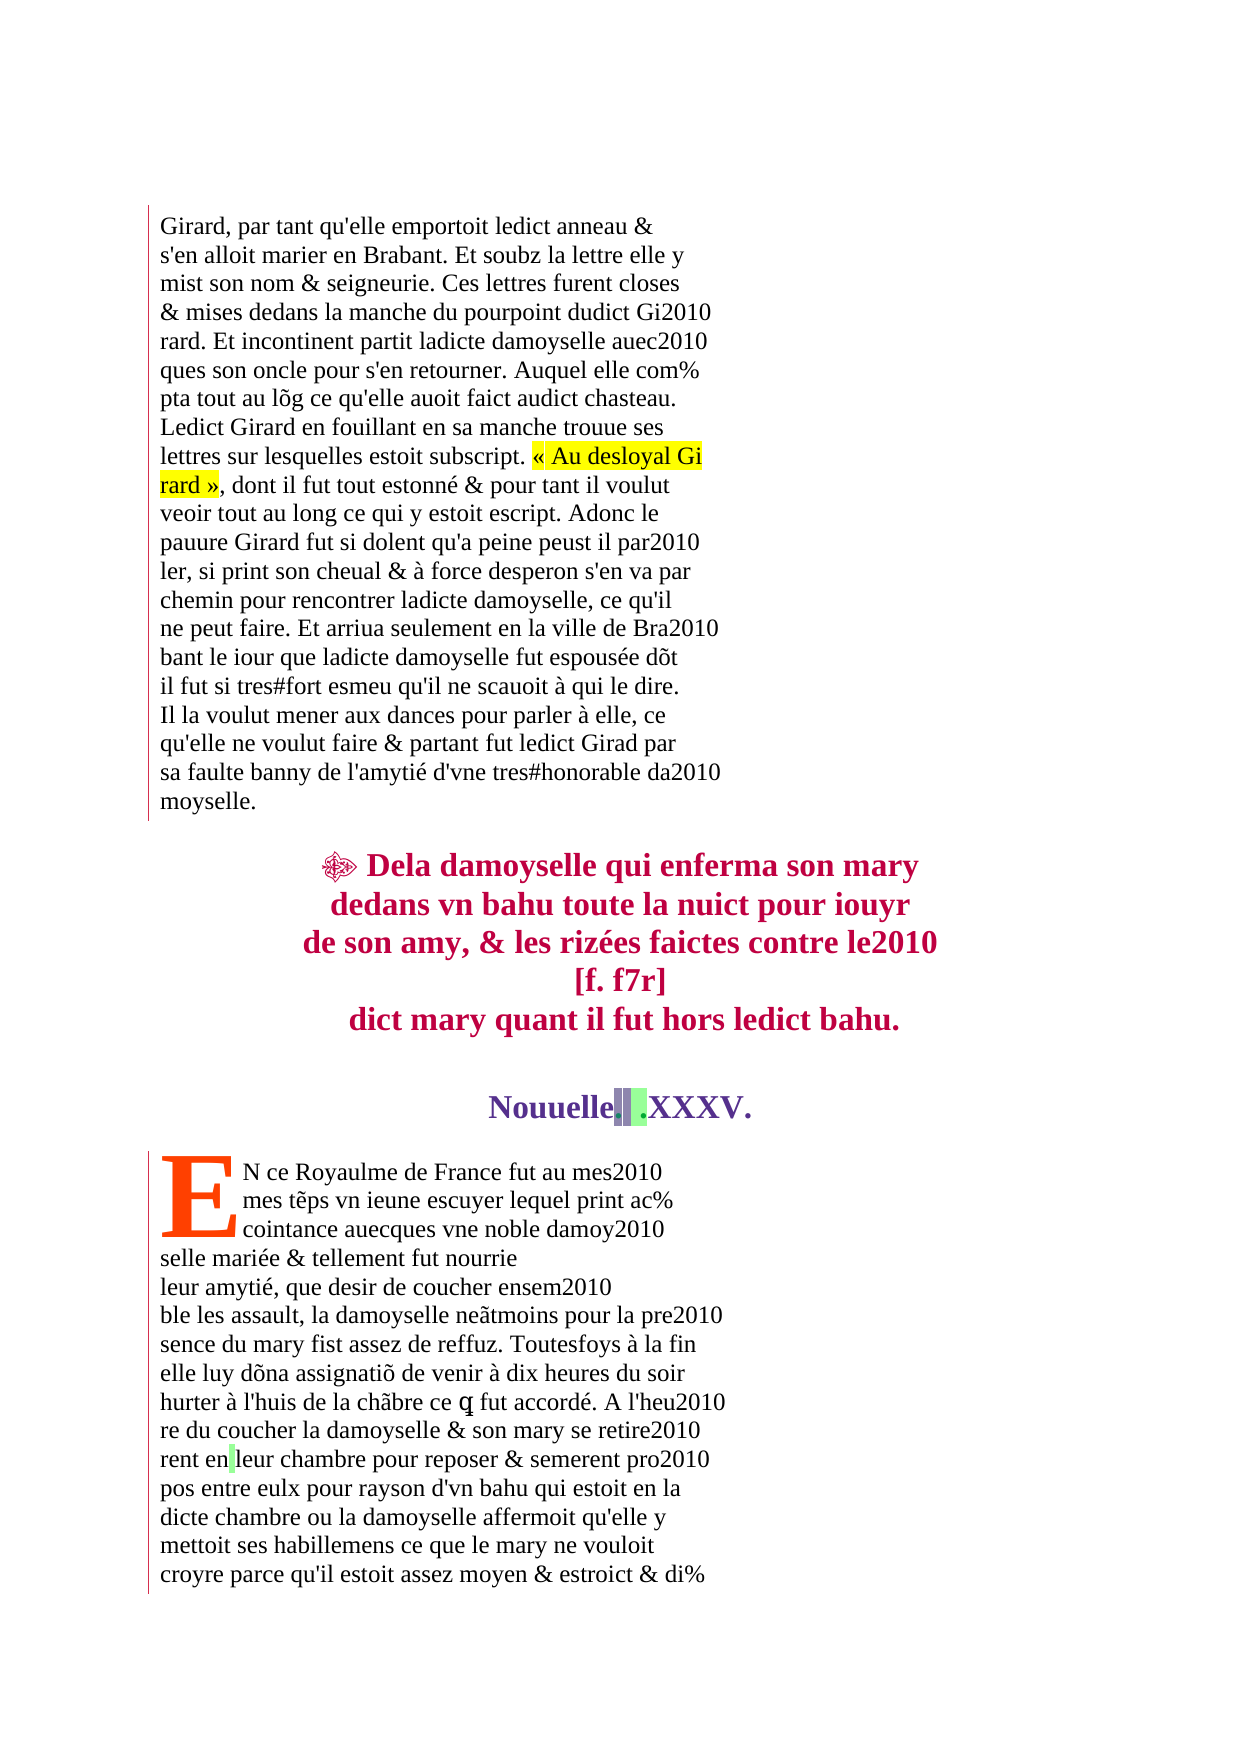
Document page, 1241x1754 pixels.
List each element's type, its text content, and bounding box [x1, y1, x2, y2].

text EN ce Royaulme de France fut au mes2010 mes tẽps vn ieune escuyer lequel print ac% cointance auecques vne noble damoy2010 selle mariée & tellement fut nourrie leur amytié, que desir de coucher ensem2010 ble les assault, la damoyselle neãtmoins pour la pre2010 sence du mary fist assez de reffuz. Toutesfoys à la fin elle luy dõna assignatiõ de venir à dix heures du soir hurter à l'huis de la chãbre ce ꝗ fut accordé. A l'heu2010 re du coucher la damoyselle & son mary se retire2010 rent en leur chambre pour reposer & semerent pro2010 pos entre eulx pour rayson d'vn bahu qui estoit en la dicte chambre ou la damoyselle affermoit qu'elle y mettoit ses habillemens ce que le mary ne vouloit croyre parce qu'il estoit assez moyen & estroict & di% [149, 1151, 1093, 1594]
text ❧ Dela damoyselle qui enferma son mary dedans vn bahu toute la nuict pour iouyr de son amy, & les rizées faictes contre le2010 [f. f7r] dict mary quant il fut hors ledict bahu. [148, 846, 1093, 1037]
text Nouuelle. .XXXV. [148, 1087, 1093, 1126]
text Il la voulut mener aux dances pour parler à elle, ce qu'elle ne voulut faire & partant fut ledict Girad par sa faulte banny de l'amytié d'vne tres#honorable da2010 moyselle. [149, 700, 1093, 821]
text Girard, par tant qu'elle emportoit ledict anneau & s'en alloit marier en Brabant. Et soubz la lettre elle y mist son nom & seigneurie. Ces lettres furent closes & mises dedans la manche du pourpoint dudict Gi2010 rard. Et incontinent partit ladicte damoyselle auec2010 ques son oncle pour s'en retourner. Auquel elle com% pta tout au lõg ce qu'elle auoit faict audict chasteau. [149, 205, 1093, 412]
text Ledict Girard en fouillant en sa manche trouue ses lettres sur lesquelles estoit subscript. « Au desloyal Gi rard », dont il fut tout estonné & pour tant il voulut veoir tout au long ce qui y estoit escript. Adonc le pauure Girard fut si dolent qu'a peine peust il par2010 ler, si print son cheual & à force desperon s'en va par chemin pour rencontrer ladicte damoyselle, ce qu'il ne peut faire. Et arriua seulement en la ville de Bra2010 bant le iour que ladicte damoyselle fut espousée dõt il fut si tres#fort esmeu qu'il ne scauoit à qui le dire. [149, 412, 1093, 700]
